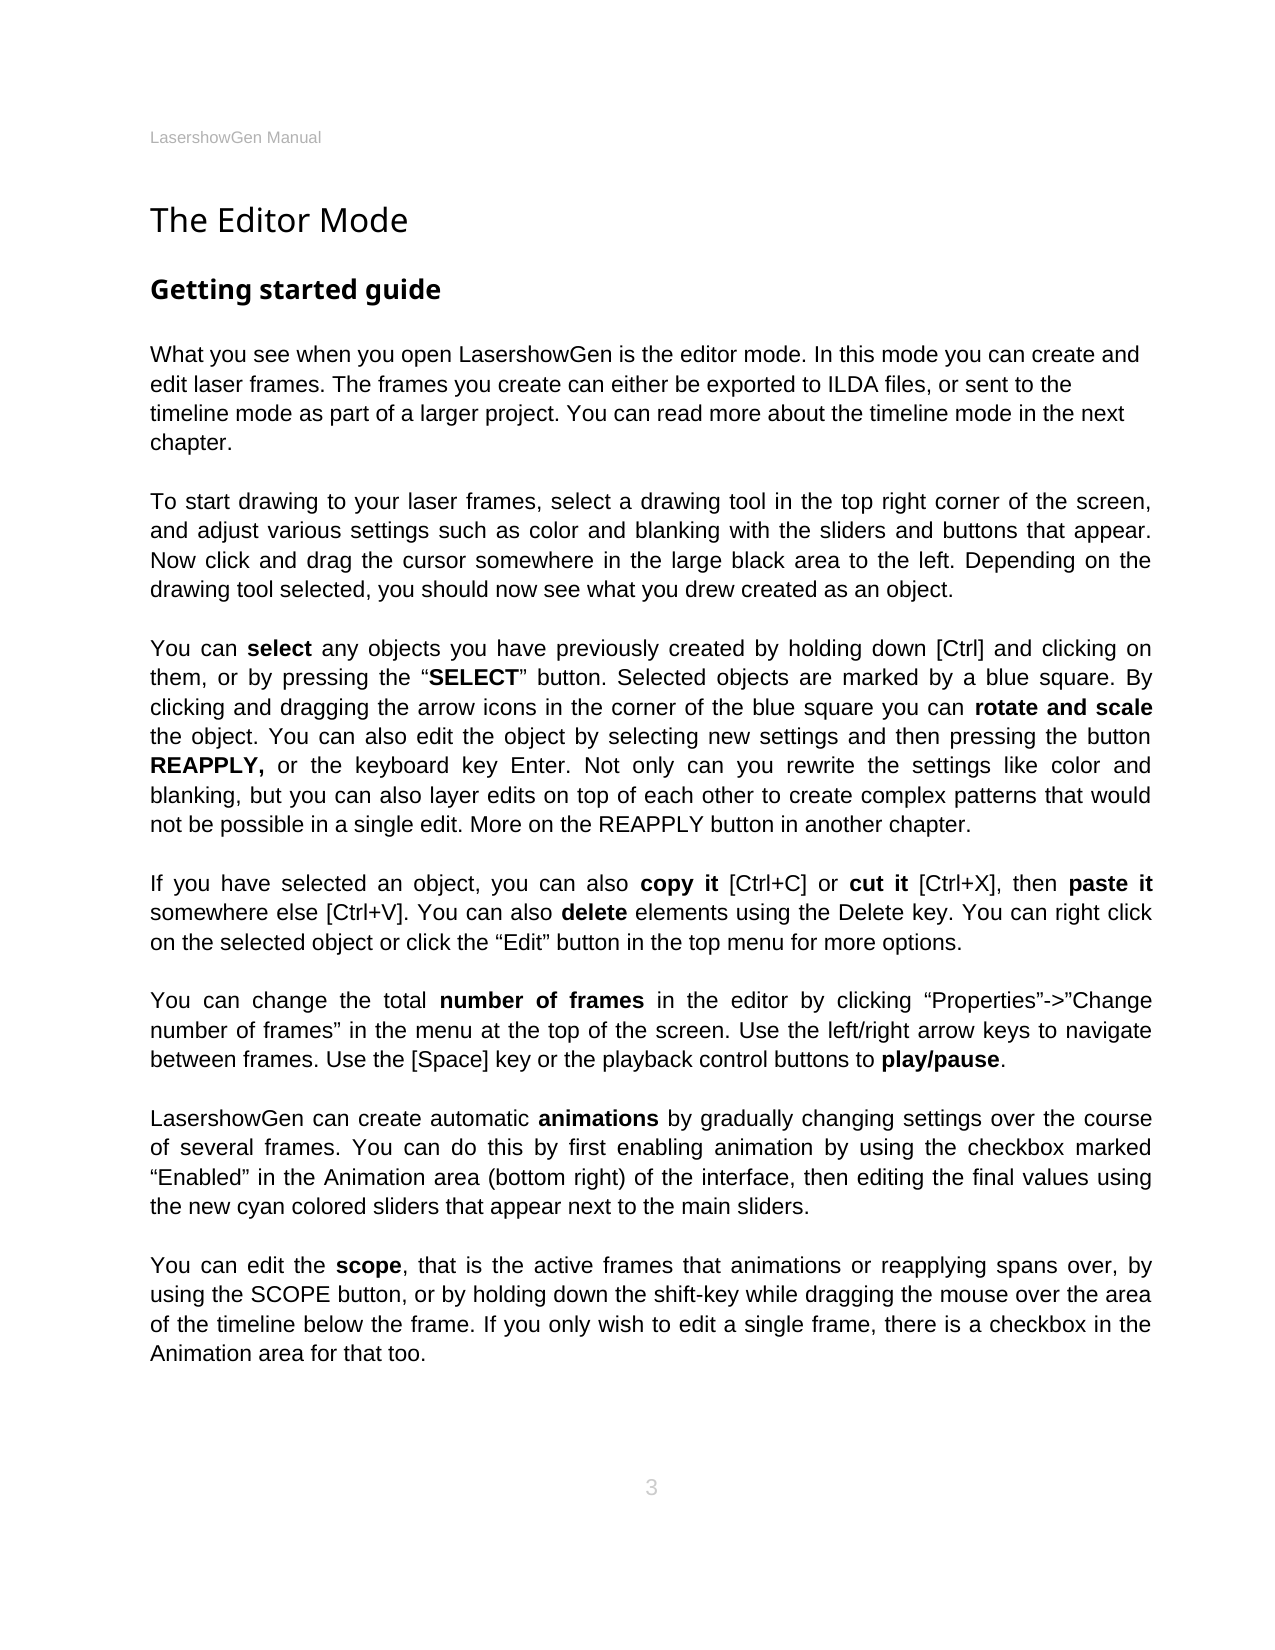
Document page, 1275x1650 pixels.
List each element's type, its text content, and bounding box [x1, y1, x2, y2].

text You can edit the scope, that is the active frames that animations or reapplying spans over, by using the SCOPE button, or by holding down the shift-key while dragging the mouse over the area of the timeline below the frame. If you only wish to edit a single frame, there is a checkbox in the Animation area for that too. [150, 1252, 1153, 1366]
text To start drawing to your laser frames, select a drawing tool in the top right corner of the screen, and adjust various settings such as color and blanking with the sliders and buttons that appear. Now click and drag the cursor somewhere in the large black area to the left. Depending on the drawing tool selected, you should now see what you drew created as an object. [150, 489, 1153, 602]
subtitle Getting started guide [150, 270, 1153, 307]
text LasershowGen can create automatic animations by gradually changing settings over the course of several frames. You can do this by first enabling animation by using the checkbox marked “Enabled” in the Animation area (bottom right) of the interface, then editing the final values using the new cyan colored sliders that appear next to the main sliders. [150, 1106, 1153, 1219]
text If you have selected an object, you can also copy it [Ctrl+C] or cut it [Ctrl+X], then paste it somewhere else [Ctrl+V]. You can also delete elements using the Delete key. You can right click on the selected object or click the “Edit” button in the top menu for more options. [150, 871, 1153, 955]
text You can change the total number of frames in the editor by clicking “Properties”->”Change number of frames” in the menu at the top of the screen. Use the left/right arrow keys to navigate between frames. Use the [Space] key or the playback control buttons to play/pause. [150, 988, 1153, 1072]
subtitle The Editor Mode [150, 197, 1153, 242]
text You can select any objects you have previously created by holding down [Ctrl] and clicking on them, or by pressing the “SELECT” button. Selected objects are marked by a blue square. By clicking and dragging the arrow icons in the corner of the blue square you can rotate and scale the object. You can also edit the object by selecting new settings and then pressing the button REAPPLY, or the keyboard key Enter. Not only can you rewrite the settings like color and blanking, but you can also layer edits on top of each other to create complex patterns that would not be possible in a single edit. More on the REAPPLY button in another chapter. [150, 636, 1153, 837]
text What you see when you open LasershowGen is the editor mode. In this mode you can create and edit laser frames. The frames you create can either be exported to ILDA files, or sent to the timeline mode as part of a larger project. You can read more about the timeline mode in the next chapter. [150, 342, 1153, 456]
